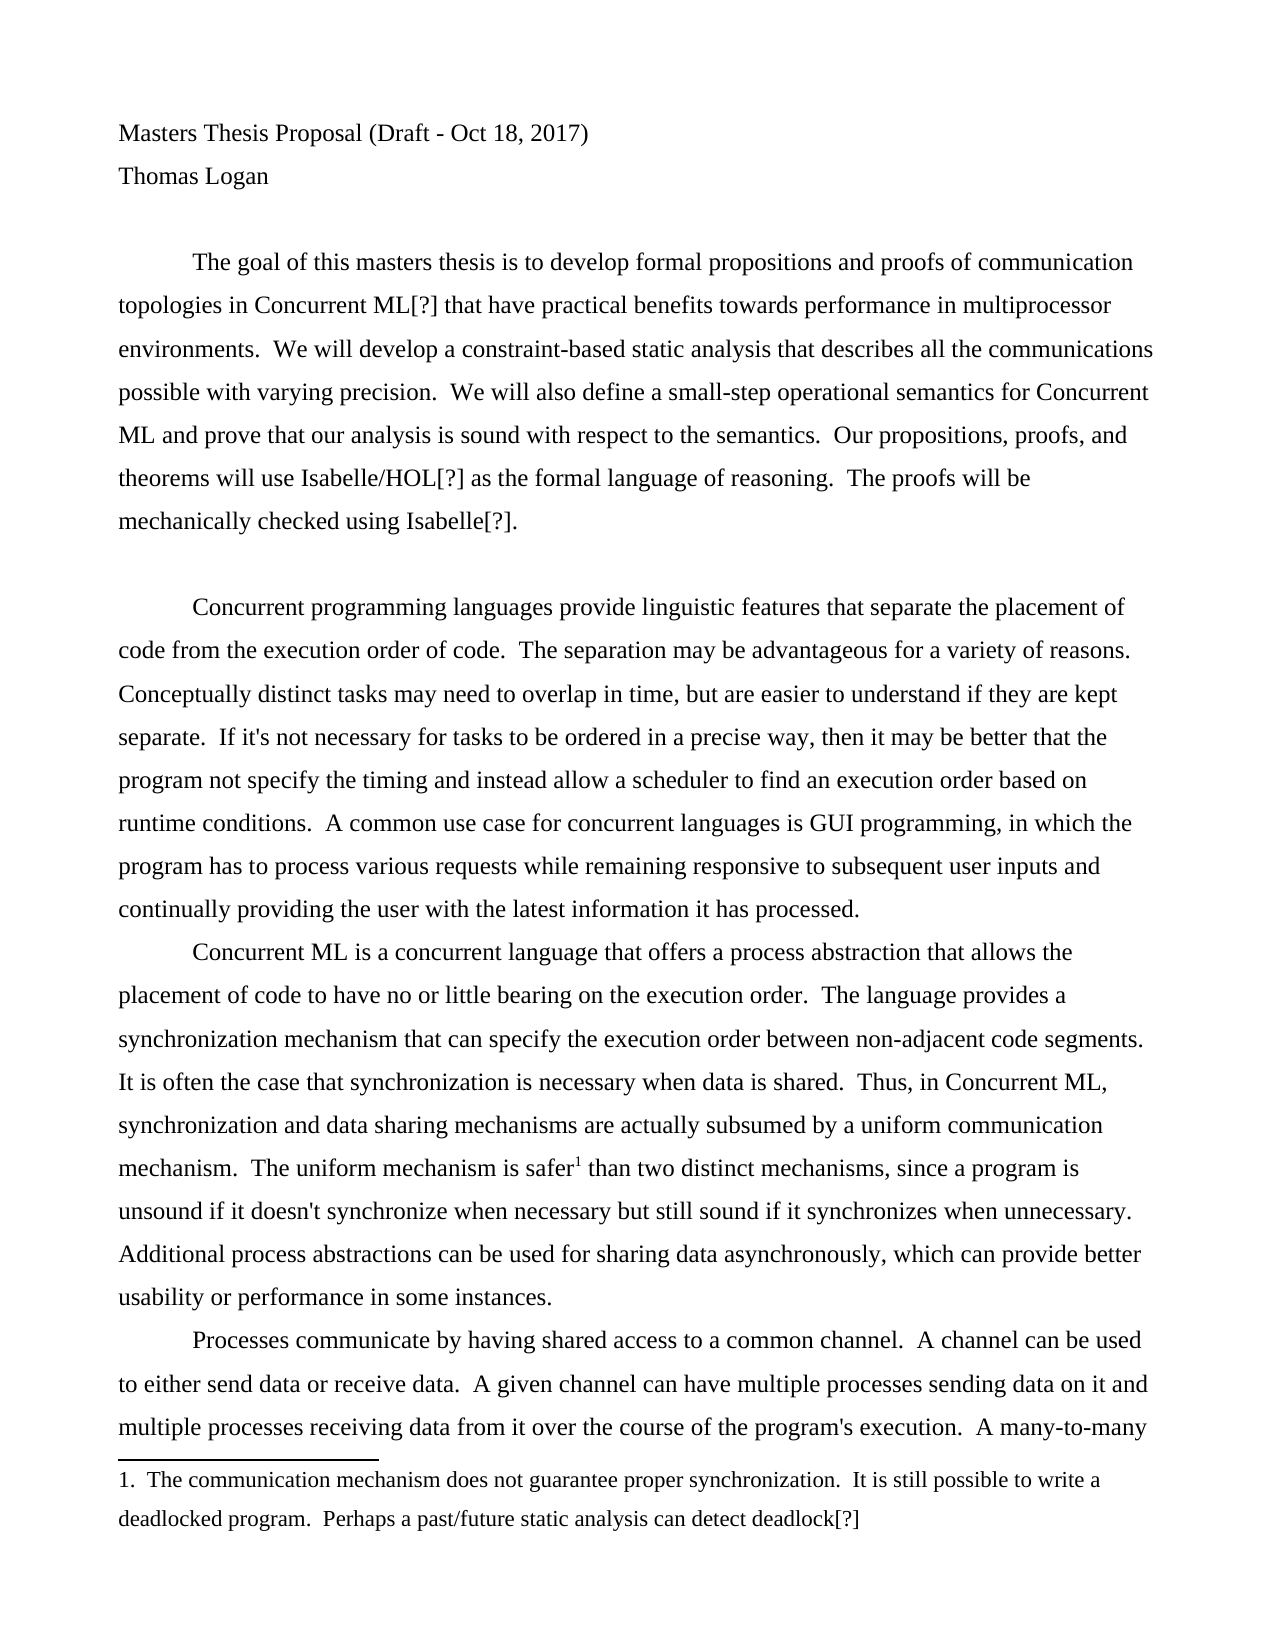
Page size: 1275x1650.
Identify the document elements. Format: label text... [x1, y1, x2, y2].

text Masters Thesis Proposal (Draft - Oct 18, 2017) [118, 118, 1157, 147]
text The goal of this masters thesis is to develop formal propositions and proofs of communication topologies in Concurrent ML[?] that have practical benefits towards performance in multiprocessor environments. We will develop a constraint-based static analysis that describes all the communications possible with varying precision. We will also define a small-step operational semantics for Concurrent ML and prove that our analysis is sound with respect to the semantics. Our propositions, proofs, and theorems will use Isabelle/HOL[?] as the formal language of reasoning. The proofs will be mechanically checked using Isabelle[?]. [118, 247, 1157, 535]
text Concurrent programming languages provide linguistic features that separate the placement of code from the execution order of code. The separation may be advantageous for a variety of reasons. Conceptually distinct tasks may need to overlap in time, but are easier to understand if they are kept separate. If it's not necessary for tasks to be ordered in a precise way, then it may be better that the program not specify the timing and instead allow a scheduler to find an execution order based on runtime conditions. A common use case for concurrent languages is GUI programming, in which the program has to process various requests while remaining responsive to subsequent user inputs and continually providing the user with the latest information it has processed. [118, 592, 1157, 923]
text Thomas Logan [118, 161, 1157, 190]
text Processes communicate by having shared access to a common channel. A channel can be used to either send data or receive data. A given channel can have multiple processes sending data on it and multiple processes receiving data from it over the course of the program's execution. A many-to-many [118, 1326, 1157, 1441]
text Concurrent ML is a concurrent language that offers a process abstraction that allows the placement of code to have no or little bearing on the execution order. The language provides a synchronization mechanism that can specify the execution order between non-adjacent code segments. It is often the case that synchronization is necessary when data is shared. Thus, in Concurrent ML, synchronization and data sharing mechanisms are actually subsumed by a uniform communication mechanism. The uniform mechanism is safer than two distinct mechanisms, since a program is unsound if it doesn't synchronize when necessary but still sound if it synchronizes when unnecessary. Additional process abstractions can be used for sharing data asynchronously, which can provide better usability or performance in some instances. [118, 937, 1157, 1311]
text . The communication mechanism does not guarantee proper synchronization. It is still possible to write a deadlocked program. Perhaps a past/future static analysis can detect deadlock[?] [118, 1466, 1157, 1532]
